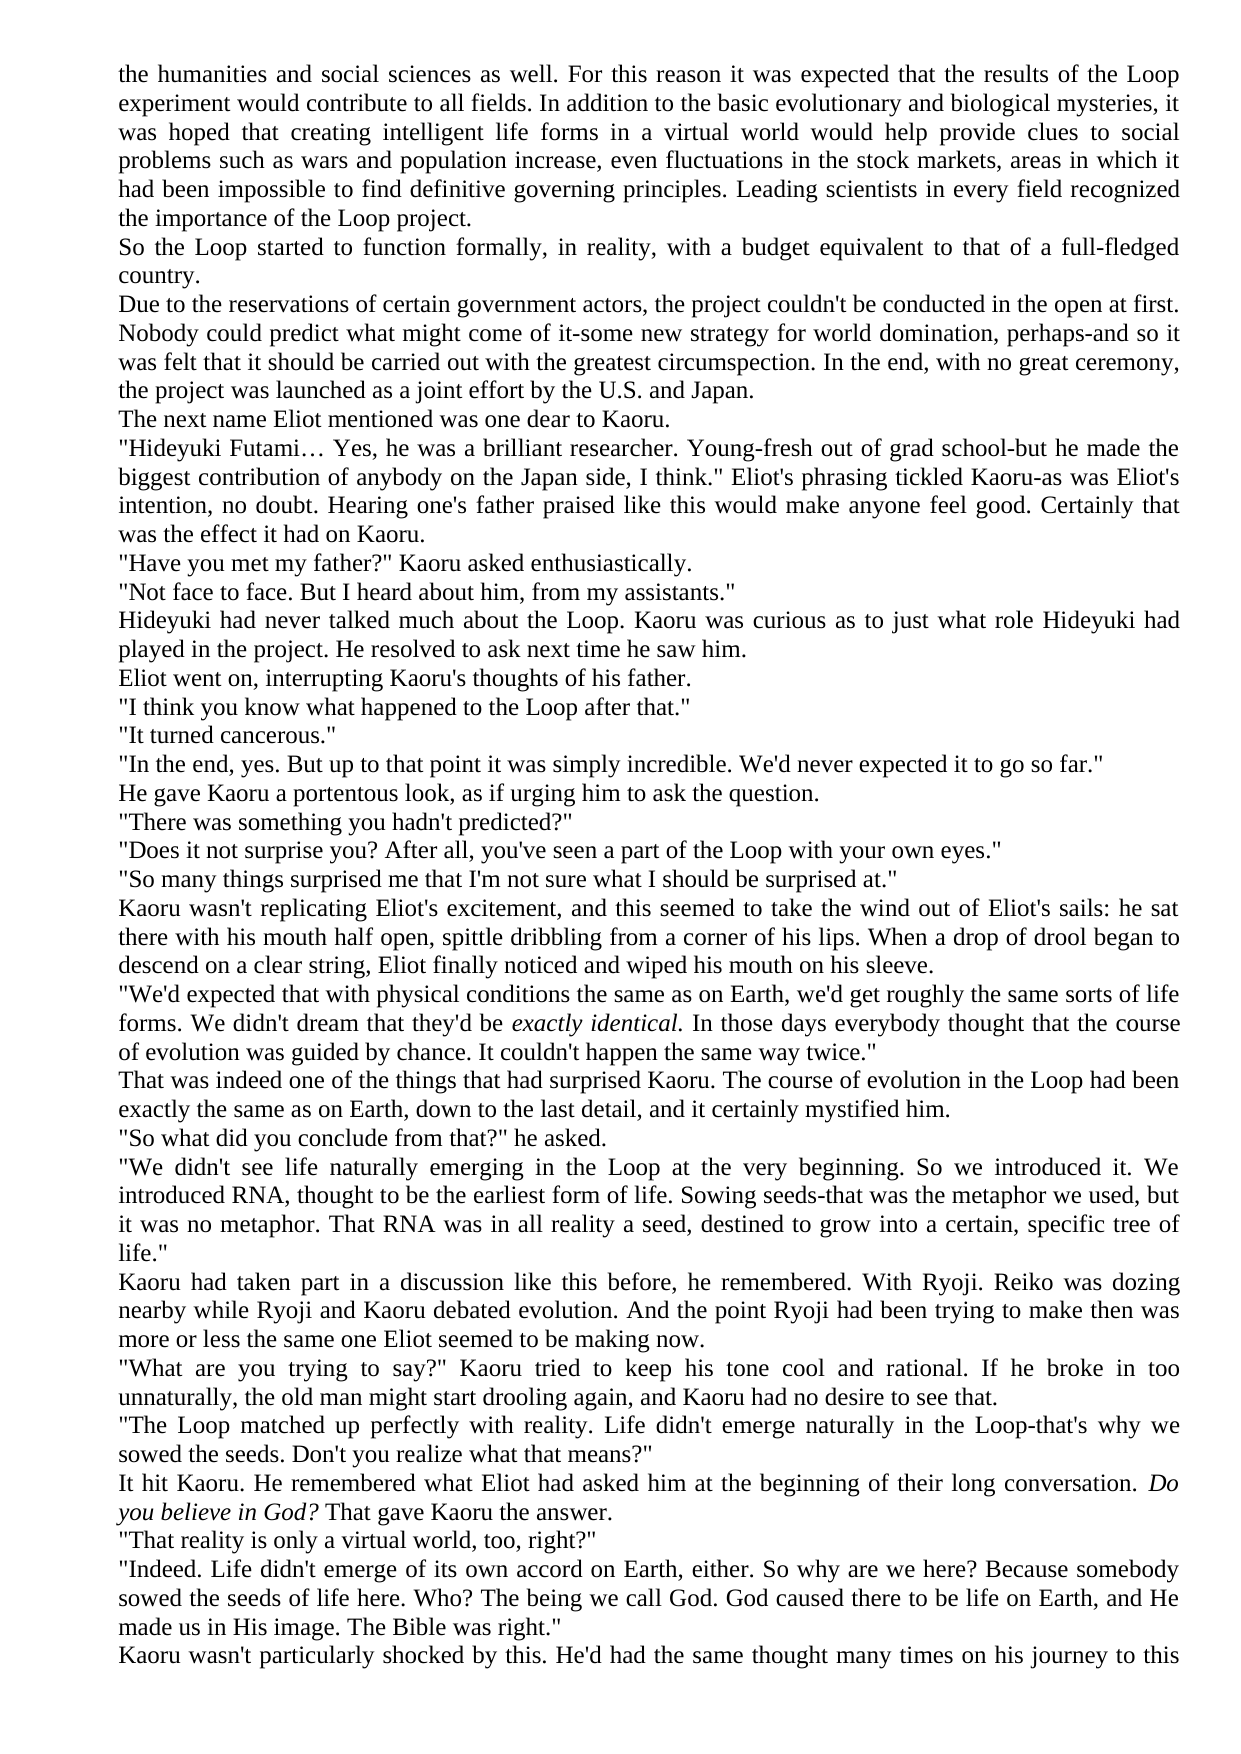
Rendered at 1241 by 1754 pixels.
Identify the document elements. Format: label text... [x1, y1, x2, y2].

text "What are you trying to say?" Kaoru tried to keep his tone cool and rational. If he broke in too unnaturally, the old man might start drooling again, and Kaoru had no desire to see that. [118, 1353, 1181, 1410]
text Kaoru wasn't replicating Eliot's excitement, and this seemed to take the wind out of Eliot's sails: he sat there with his mouth half open, spittle dribbling from a corner of his lips. When a drop of drool began to descend on a clear string, Eliot finally noticed and wiped his mouth on his sleeve. [118, 893, 1181, 979]
text Due to the reservations of certain government actors, the project couldn't be conducted in the open at first. Nobody could predict what might come of it-some new strategy for world domination, perhaps-and so it was felt that it should be carried out with the greatest circumspection. In the end, with no great ceremony, the project was launched as a joint effort by the U.S. and Japan. [118, 289, 1181, 404]
text "Does it not surprise you? After all, you've seen a part of the Loop with your own eyes." [118, 835, 1181, 864]
text "The Loop matched up perfectly with reality. Life didn't emerge naturally in the Loop-that's why we sowed the seeds. Don't you realize what that means?" [118, 1410, 1181, 1468]
text "Have you met my father?" Kaoru asked enthusiastically. [118, 548, 1181, 577]
text "It turned cancerous." [118, 720, 1181, 749]
text Kaoru wasn't particularly shocked by this. He'd had the same thought many times on his journey to this [118, 1640, 1181, 1669]
text He gave Kaoru a portentous look, as if urging him to ask the question. [118, 778, 1181, 807]
text The next name Eliot mentioned was one dear to Kaoru. [118, 404, 1181, 433]
text "Indeed. Life didn't emerge of its own accord on Earth, either. So why are we here? Because somebody sowed the seeds of life here. Who? The being we call God. God caused there to be life on Earth, and He made us in His image. The Bible was right." [118, 1554, 1181, 1640]
text It hit Kaoru. He remembered what Eliot had asked him at the beginning of their long conversation. Do you believe in God? That gave Kaoru the answer. [118, 1468, 1181, 1525]
text "Not face to face. But I heard about him, from my assistants." [118, 577, 1181, 605]
text "I think you know what happened to the Loop after that." [118, 692, 1181, 720]
text "That reality is only a virtual world, too, right?" [118, 1525, 1181, 1554]
text Kaoru had taken part in a discussion like this before, he remembered. With Ryoji. Reiko was dozing nearby while Ryoji and Kaoru debated evolution. And the point Ryoji had been trying to make then was more or less the same one Eliot seemed to be making now. [118, 1267, 1181, 1353]
text "Hideyuki Futami… Yes, he was a brilliant researcher. Young-fresh out of grad school-but he made the biggest contribution of anybody on the Japan side, I think." Eliot's phrasing tickled Kaoru-as was Eliot's intention, no doubt. Hearing one's father praised like this would make anyone feel good. Certainly that was the effect it had on Kaoru. [118, 433, 1181, 548]
text "We didn't see life naturally emerging in the Loop at the very beginning. So we introduced it. We introduced RNA, thought to be the earliest form of life. Sowing seeds-that was the metaphor we used, but it was no metaphor. That RNA was in all reality a seed, destined to grow into a certain, specific tree of life." [118, 1152, 1181, 1267]
text That was indeed one of the things that had surprised Kaoru. The course of evolution in the Loop had been exactly the same as on Earth, down to the last detail, and it certainly mystified him. [118, 1065, 1181, 1123]
text "In the end, yes. But up to that point it was simply incredible. We'd never expected it to go so far." [118, 749, 1181, 778]
text "We'd expected that with physical conditions the same as on Earth, we'd get roughly the same sorts of life forms. We didn't dream that they'd be exactly identical. In those days everybody thought that the course of evolution was guided by chance. It couldn't happen the same way twice." [118, 979, 1181, 1065]
text "There was something you hadn't predicted?" [118, 807, 1181, 835]
text Hideyuki had never talked much about the Loop. Kaoru was curious as to just what role Hideyuki had played in the project. He resolved to ask next time he saw him. [118, 605, 1181, 663]
text the humanities and social sciences as well. For this reason it was expected that the results of the Loop experiment would contribute to all fields. In addition to the basic evolutionary and biological mysteries, it was hoped that creating intelligent life forms in a virtual world would help provide clues to social problems such as wars and population increase, even fluctuations in the stock markets, areas in which it had been impossible to find definitive governing principles. Leading scientists in every field recognized the importance of the Loop project. [118, 59, 1181, 232]
text "So many things surprised me that I'm not sure what I should be surprised at." [118, 864, 1181, 893]
text So the Loop started to function formally, in reality, with a budget equivalent to that of a full-fledged country. [118, 232, 1181, 289]
text Eliot went on, interrupting Kaoru's thoughts of his father. [118, 663, 1181, 692]
text "So what did you conclude from that?" he asked. [118, 1123, 1181, 1152]
